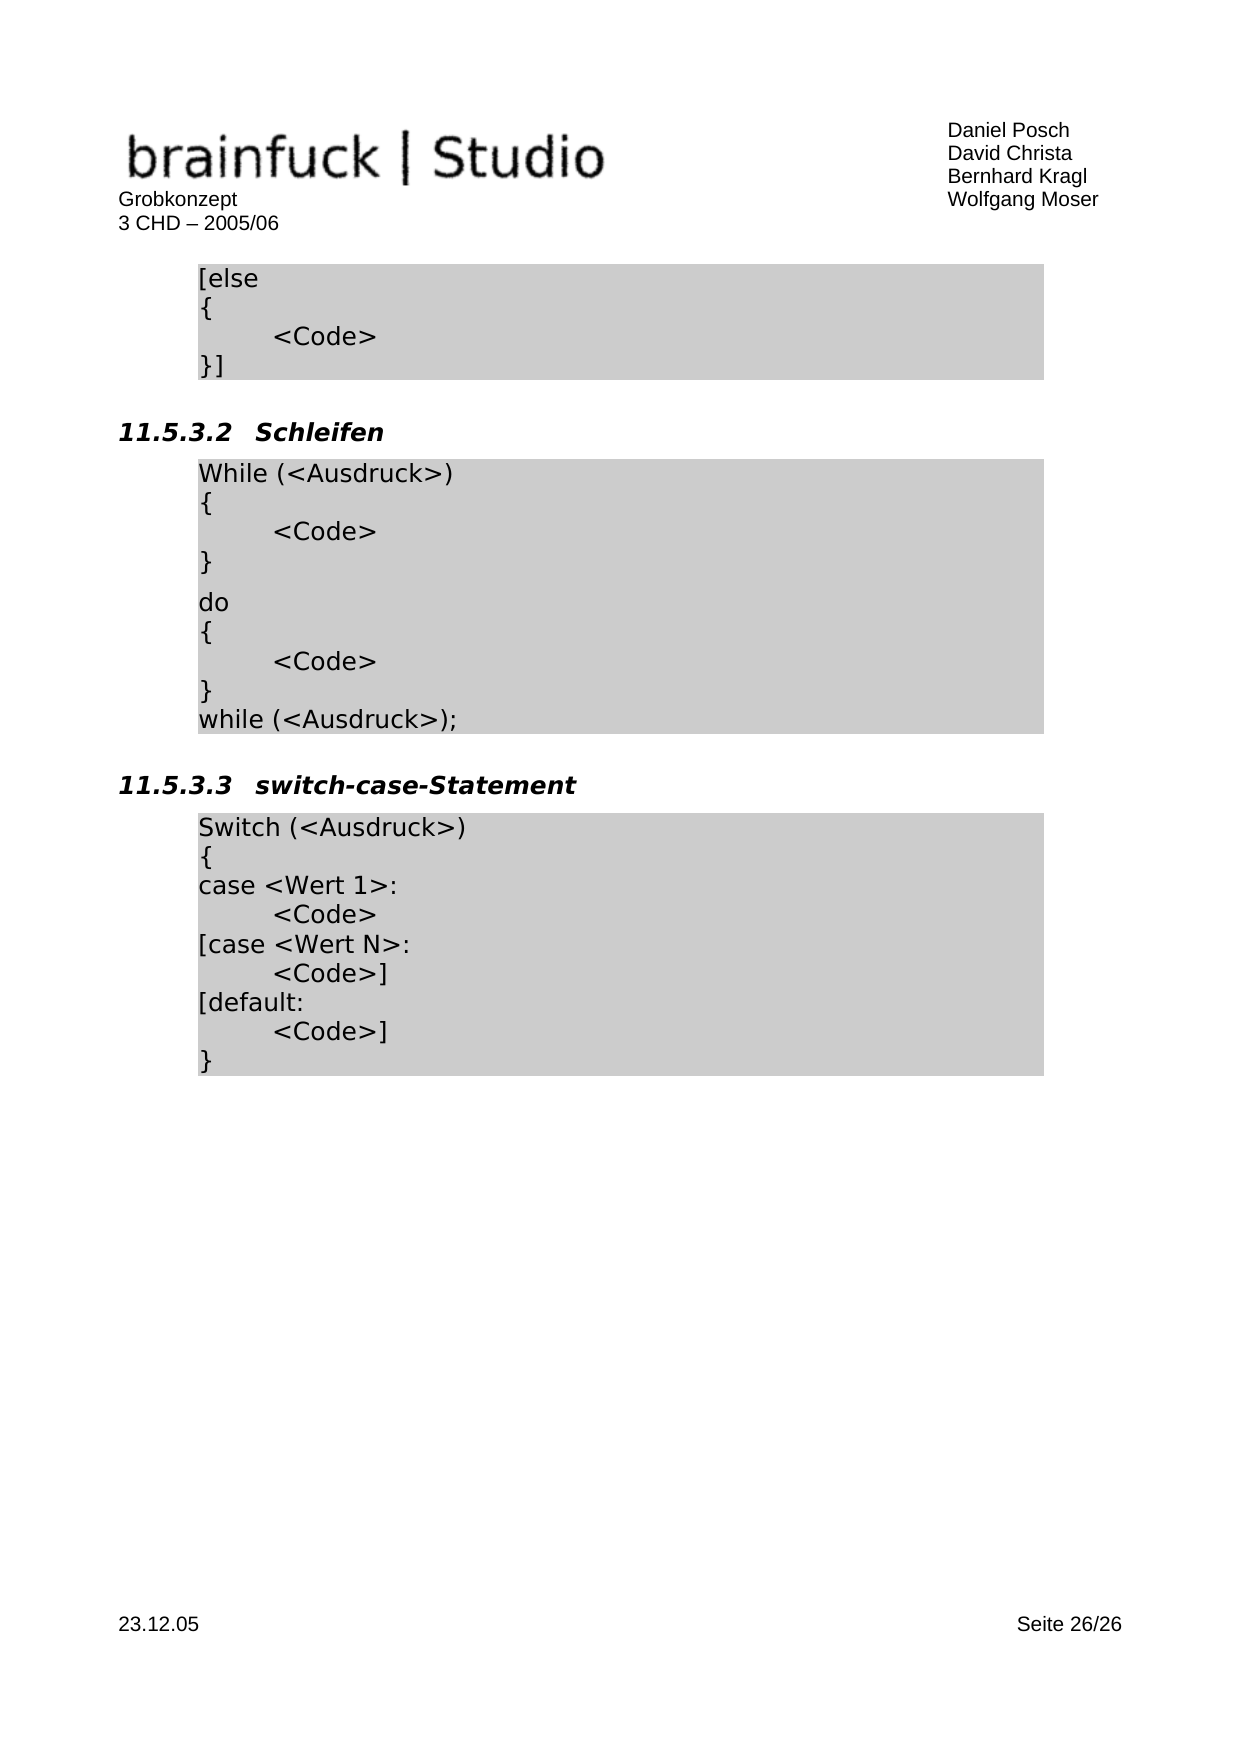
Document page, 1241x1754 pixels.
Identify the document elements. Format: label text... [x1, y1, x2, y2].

subtitle Schleifen [118, 418, 1122, 447]
subtitle switch-case-Statement [118, 772, 1122, 801]
picture [118, 118, 609, 187]
text While (<Ausdruck>) { <Code> } [198, 459, 1044, 576]
text do { <Code> } while (<Ausdruck>); [198, 588, 1044, 734]
text Switch (<Ausdruck>) { case <Wert 1>: <Code> [case <Wert N>: <Code>] [default: <Code>] } [198, 813, 1044, 1076]
text [else { <Code> }] [198, 264, 1044, 380]
